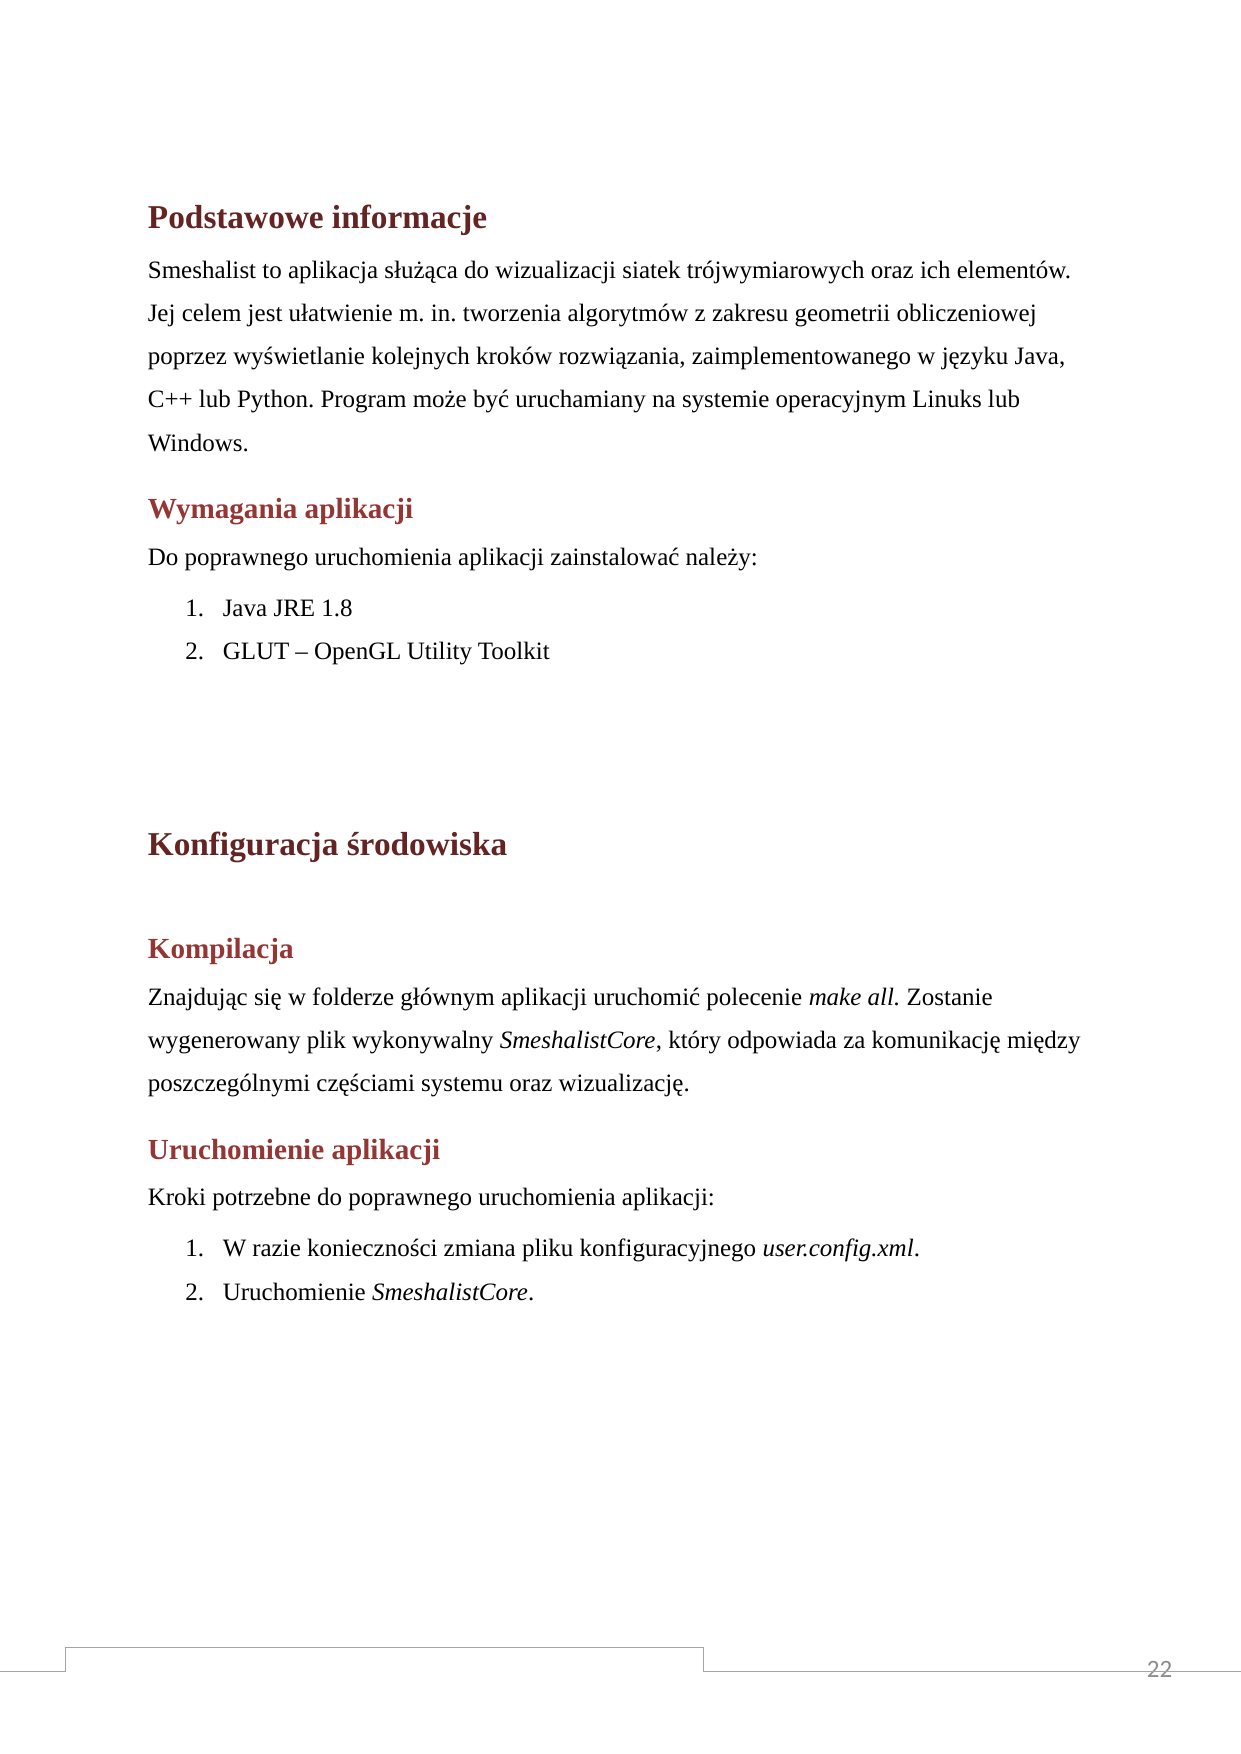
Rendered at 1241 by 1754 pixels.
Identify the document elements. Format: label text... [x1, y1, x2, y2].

subtitle Podstawowe informacje [148, 198, 1093, 236]
list GLUT – OpenGL Utility Toolkit [185, 636, 1093, 665]
subtitle Wymagania aplikacji [148, 492, 1093, 525]
text Kroki potrzebne do poprawnego uruchomienia aplikacji: [148, 1182, 1093, 1211]
list Java JRE 1.8 [185, 593, 1093, 622]
text Do poprawnego uruchomienia aplikacji zainstalować należy: [148, 542, 1093, 571]
subtitle Kompilacja [148, 931, 1093, 965]
list Uruchomienie SmeshalistCore. [185, 1277, 1093, 1305]
list W razie konieczności zmiana pliku konfiguracyjnego user.config.xml. [185, 1233, 1093, 1262]
text Znajdując się w folderze głównym aplikacji uruchomić polecenie make all. Zostanie wygenerowany plik wykonywalny SmeshalistCore, który odpowiada za komunikację między poszczególnymi częściami systemu oraz wizualizację. [148, 982, 1093, 1097]
subtitle Konfiguracja środowiska [148, 824, 1093, 862]
subtitle Uruchomienie aplikacji [148, 1132, 1093, 1165]
text Smeshalist to aplikacja służąca do wizualizacji siatek trójwymiarowych oraz ich elementów. Jej celem jest ułatwienie m. in. tworzenia algorytmów z zakresu geometrii obliczeniowej poprzez wyświetlanie kolejnych kroków rozwiązania, zaimplementowanego w języku Java, C++ lub Python. Program może być uruchamiany na systemie operacyjnym Linuks lub Windows. [148, 255, 1093, 456]
